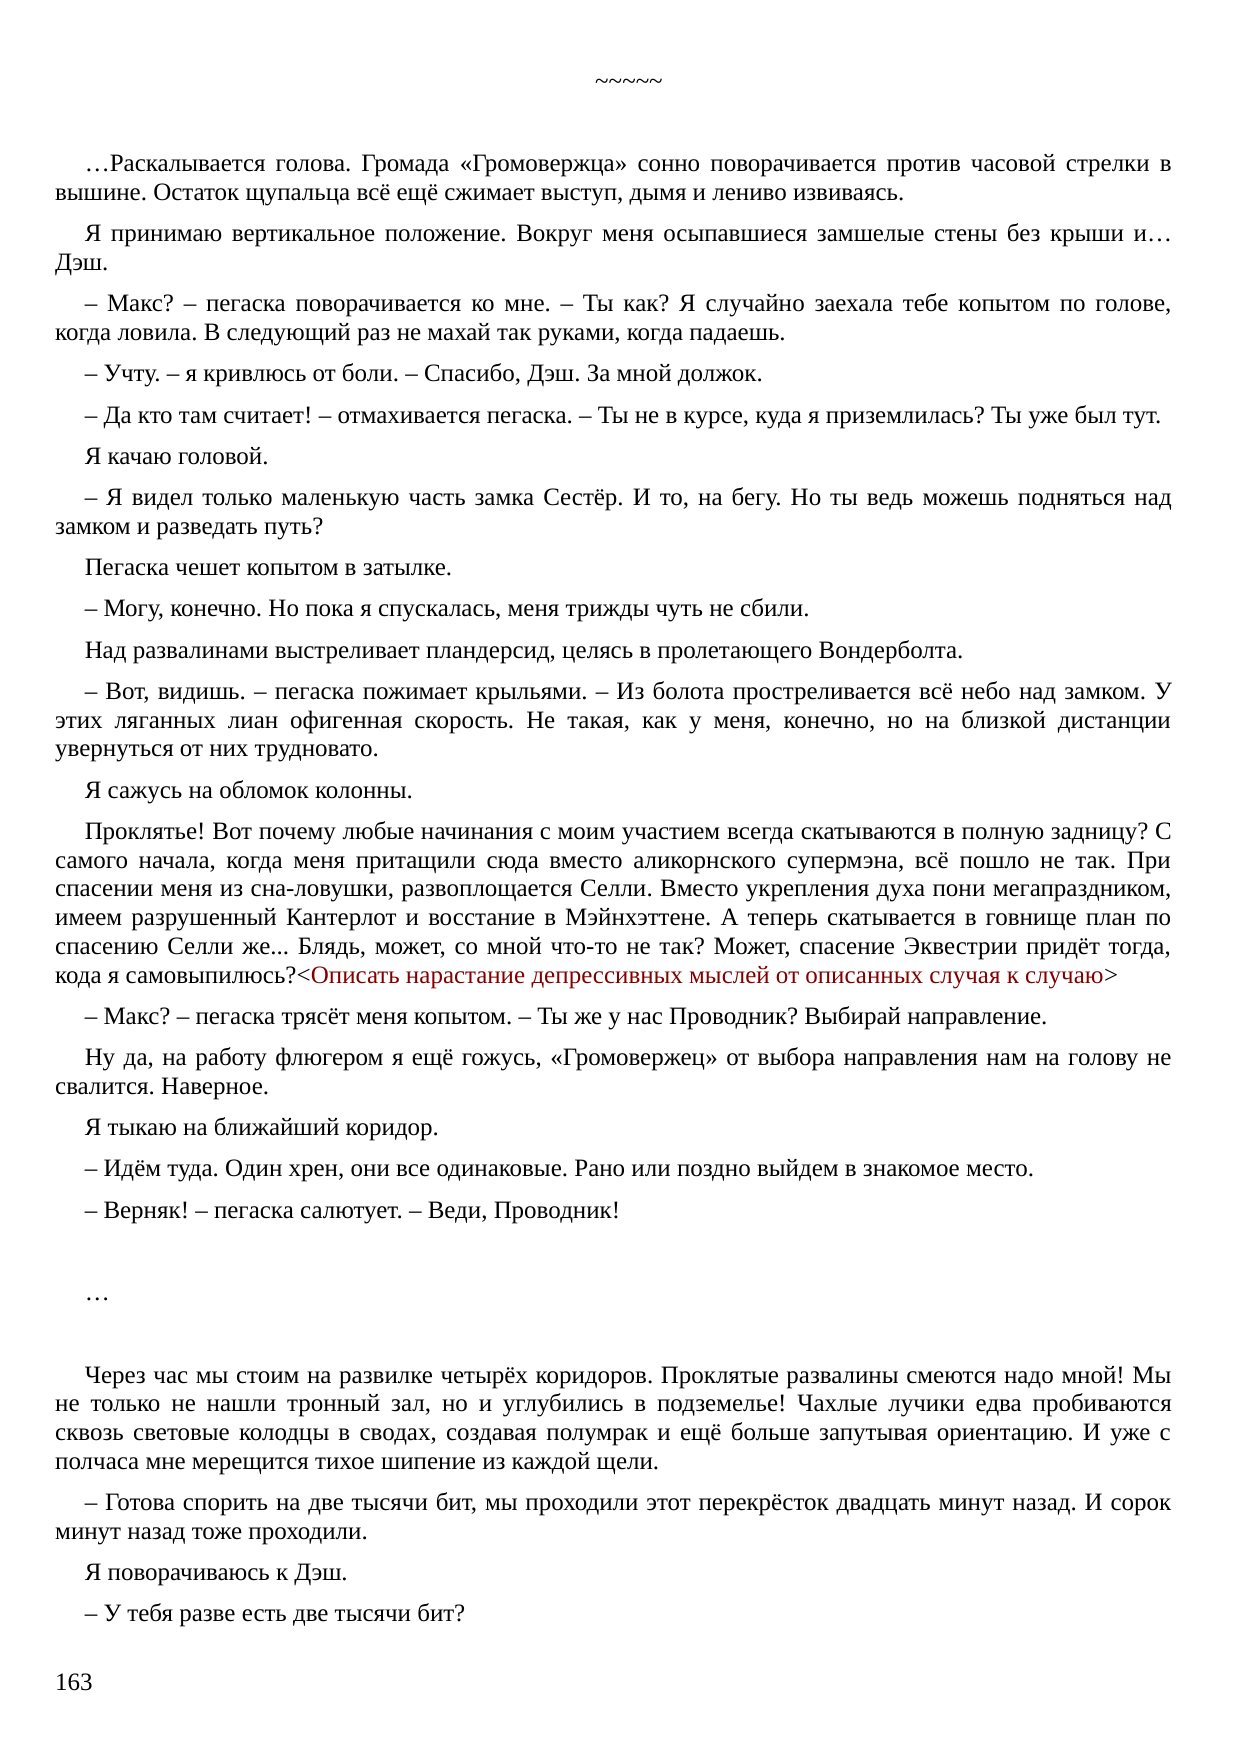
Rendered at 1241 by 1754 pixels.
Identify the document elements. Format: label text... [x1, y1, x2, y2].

text Я сажусь на обломок колонны. [55, 775, 1173, 803]
text ~~~~~ [55, 66, 1173, 95]
text Я качаю головой. [55, 441, 1173, 470]
text – Готова спорить на две тысячи бит, мы проходили этот перекрёсток двадцать минут назад. И сорок минут назад тоже проходили. [55, 1487, 1173, 1545]
text – Макс? – пегаска поворачивается ко мне. – Ты как? Я случайно заехала тебе копытом по голове, когда ловила. В следующий раз не махай так руками, когда падаешь. [55, 288, 1173, 346]
text Через час мы стоим на развилке четырёх коридоров. Проклятые развалины смеются надо мной! Мы не только не нашли тронный зал, но и углубились в подземелье! Чахлые лучики едва пробиваются сквозь световые колодцы в сводах, создавая полумрак и ещё больше запутывая ориентацию. И уже с полчаса мне мерещится тихое шипение из каждой щели. [55, 1360, 1173, 1475]
text – Да кто там считает! – отмахивается пегаска. – Ты не в курсе, куда я приземлилась? Ты уже был тут. [55, 400, 1173, 428]
text – Вот, видишь. – пегаска пожимает крыльями. – Из болота простреливается всё небо над замком. У этих ляганных лиан офигенная скорость. Не такая, как у меня, конечно, но на близкой дистанции увернуться от них трудновато. [55, 676, 1173, 762]
text …Раскалывается голова. Громада «Громовержца» сонно поворачивается против часовой стрелки в вышине. Остаток щупальца всё ещё сжимает выступ, дымя и лениво извиваясь. [55, 148, 1173, 206]
text – Верняк! – пегаска салютует. – Веди, Проводник! [55, 1195, 1173, 1223]
text – У тебя разве есть две тысячи бит? [55, 1598, 1173, 1627]
text Я поворачиваюсь к Дэш. [55, 1557, 1173, 1586]
text – Могу, конечно. Но пока я спускалась, меня трижды чуть не сбили. [55, 593, 1173, 622]
text – Идём туда. Один хрен, они все одинаковые. Рано или поздно выйдем в знакомое место. [55, 1153, 1173, 1182]
text Проклятье! Вот почему любые начинания с моим участием всегда скатываются в полную задницу? С самого начала, когда меня притащили сюда вместо аликорнского супермэна, всё пошло не так. При спасении меня из сна-ловушки, развоплощается Селли. Вместо укрепления духа пони мегапраздником, имеем разрушенный Кантерлот и восстание в Мэйнхэттене. А теперь скатывается в говнище план по спасению Селли же... Блядь, может, со мной что-то не так? Может, спасение Эквестрии придёт тогда, кода я самовыпилюсь?<Описать нарастание депрессивных мыслей от описанных случая к случаю> [55, 816, 1173, 988]
text – Макс? – пегаска трясёт меня копытом. – Ты же у нас Проводник? Выбирай направление. [55, 1001, 1173, 1030]
text Я тыкаю на ближайший коридор. [55, 1112, 1173, 1141]
text Над развалинами выстреливает пландерсид, целясь в пролетающего Вондерболта. [55, 635, 1173, 663]
text – Я видел только маленькую часть замка Сестёр. И то, на бегу. Но ты ведь можешь подняться над замком и разведать путь? [55, 482, 1173, 540]
text Пегаска чешет копытом в затылке. [55, 552, 1173, 581]
text – Учту. – я кривлюсь от боли. – Спасибо, Дэш. За мной должок. [55, 358, 1173, 387]
text Я принимаю вертикальное положение. Вокруг меня осыпавшиеся замшелые стены без крыши и… Дэш. [55, 218, 1173, 276]
text Ну да, на работу флюгером я ещё гожусь, «Громовержец» от выбора направления нам на голову не свалится. Наверное. [55, 1042, 1173, 1100]
text … [55, 1277, 1173, 1306]
